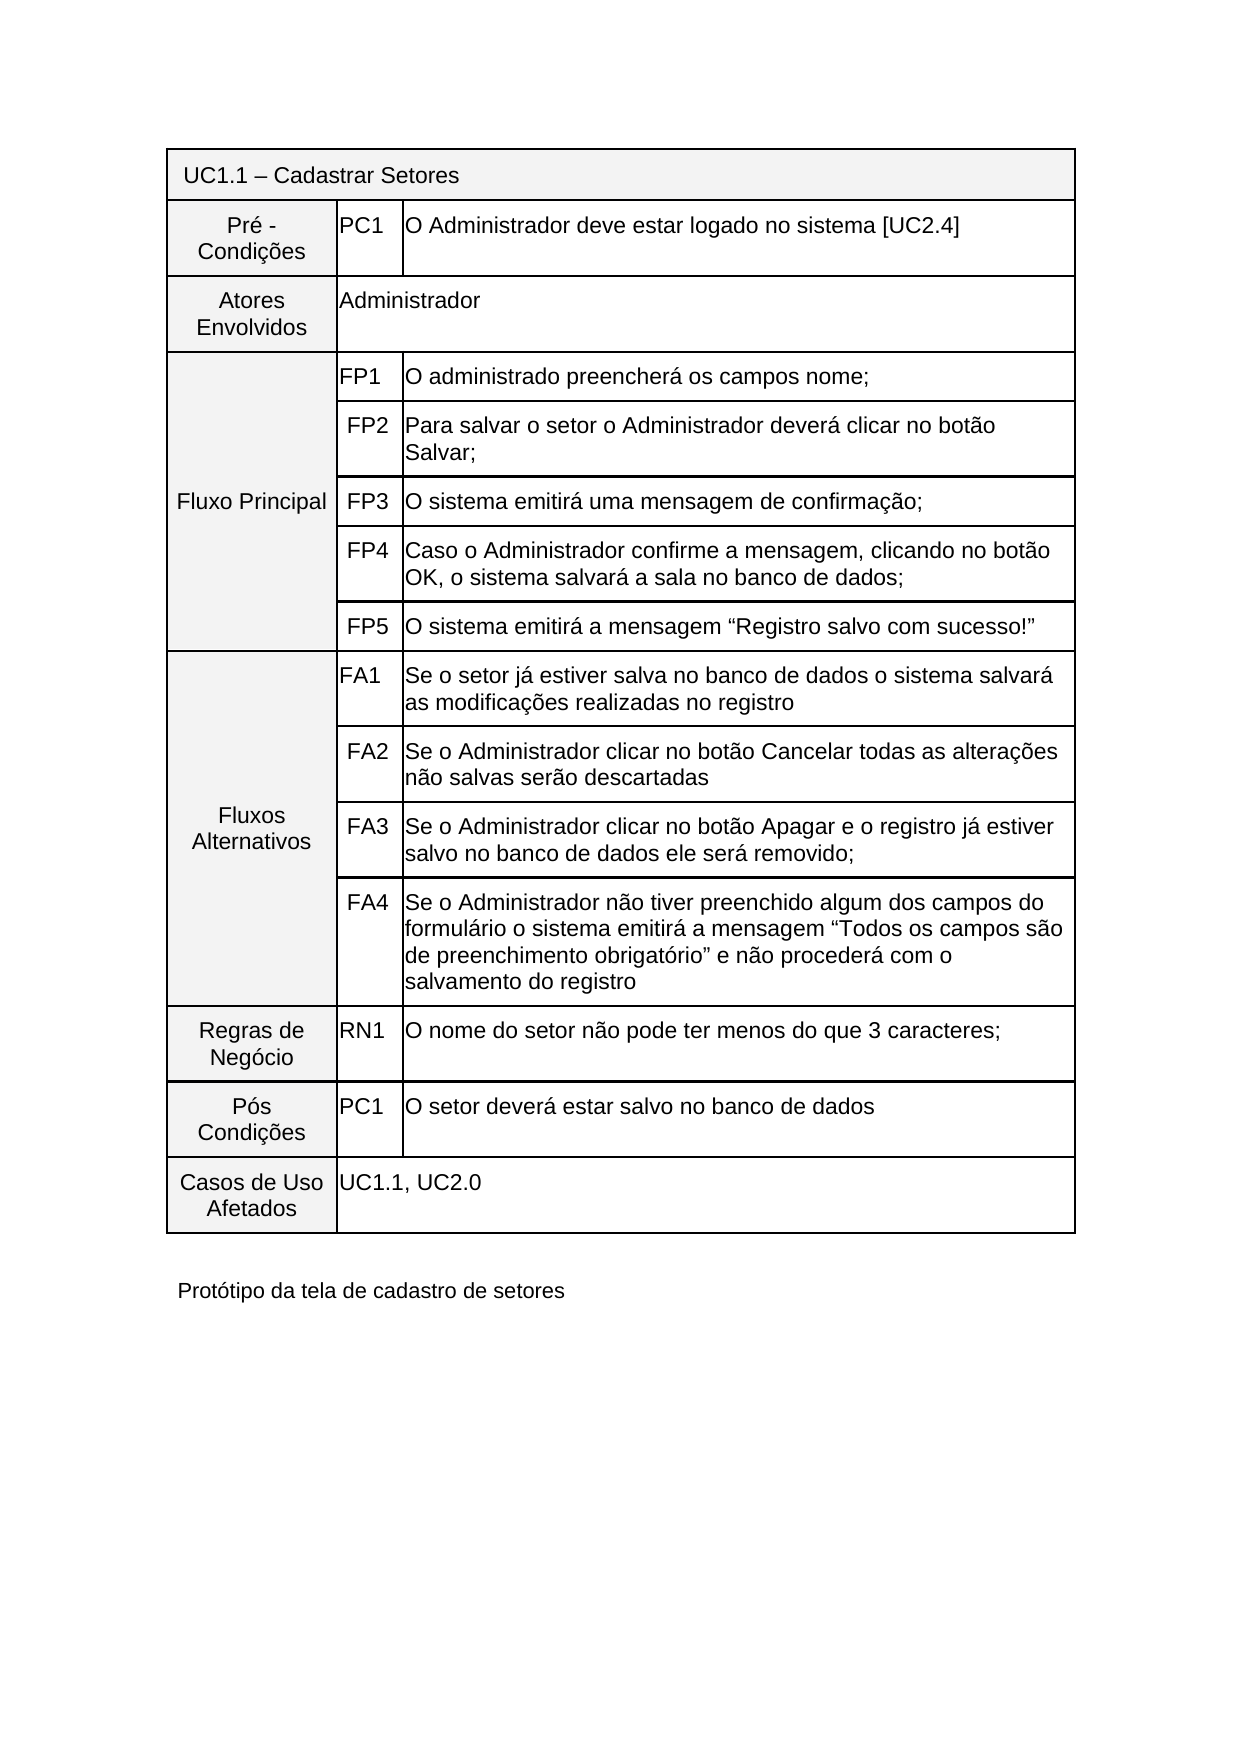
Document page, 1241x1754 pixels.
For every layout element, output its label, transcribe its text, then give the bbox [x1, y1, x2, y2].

table_cell O sistema emitirá a mensagem “Registro salvo com sucesso!” [404, 603, 1074, 649]
table_cell FP5 [338, 603, 402, 649]
table_cell Se o Administrador clicar no botão Cancelar todas as alterações não salvas serão descartadas [404, 727, 1074, 801]
table_cell Fluxo Principal [168, 353, 336, 649]
table_header UC1.1 – Cadastrar Setores [168, 150, 1074, 199]
table_cell FA1 [338, 652, 402, 725]
table_cell FP2 [338, 402, 402, 475]
table_cell Regras de Negócio [168, 1007, 336, 1080]
table_cell Casos de Uso Afetados [168, 1158, 336, 1232]
table_cell Se o Administrador clicar no botão Apagar e o registro já estiver salvo no banco de dados ele será removido; [404, 803, 1074, 876]
table_cell Atores Envolvidos [168, 277, 336, 351]
table_cell FP4 [338, 527, 402, 600]
table_cell Se o Administrador não tiver preenchido algum dos campos do formulário o sistema emitirá a mensagem “Todos os campos são de preenchimento obrigatório” e não procederá com o salvamento do registro [404, 879, 1074, 1005]
table_cell FA2 [338, 727, 402, 801]
table_cell Para salvar o setor o Administrador deverá clicar no botão Salvar; [404, 402, 1074, 475]
table_cell Fluxos Alternativos [168, 652, 336, 1005]
table_cell O setor deverá estar salvo no banco de dados [404, 1083, 1074, 1156]
table_cell Se o setor já estiver salva no banco de dados o sistema salvará as modificações realizadas no registro [404, 652, 1074, 725]
table_cell O Administrador deve estar logado no sistema [UC2.4] [404, 201, 1074, 275]
table_cell Pré - Condições [168, 201, 336, 275]
text Protótipo da tela de cadastro de setores [177, 1278, 1063, 1303]
table_cell PC1 [338, 201, 402, 275]
table_cell FA4 [338, 879, 402, 1005]
table_cell UC1.1, UC2.0 [338, 1158, 1074, 1232]
table_cell Pós Condições [168, 1083, 336, 1156]
table_cell FP3 [338, 478, 402, 525]
table_cell O nome do setor não pode ter menos do que 3 caracteres; [404, 1007, 1074, 1080]
table_cell PC1 [338, 1083, 402, 1156]
table_cell O administrado preencherá os campos nome; [404, 353, 1074, 400]
table_cell RN1 [338, 1007, 402, 1080]
table_cell Administrador [338, 277, 1074, 351]
table_cell FA3 [338, 803, 402, 876]
table_cell Caso o Administrador confirme a mensagem, clicando no botão OK, o sistema salvará a sala no banco de dados; [404, 527, 1074, 600]
table_cell O sistema emitirá uma mensagem de confirmação; [404, 478, 1074, 525]
table_cell FP1 [338, 353, 402, 400]
